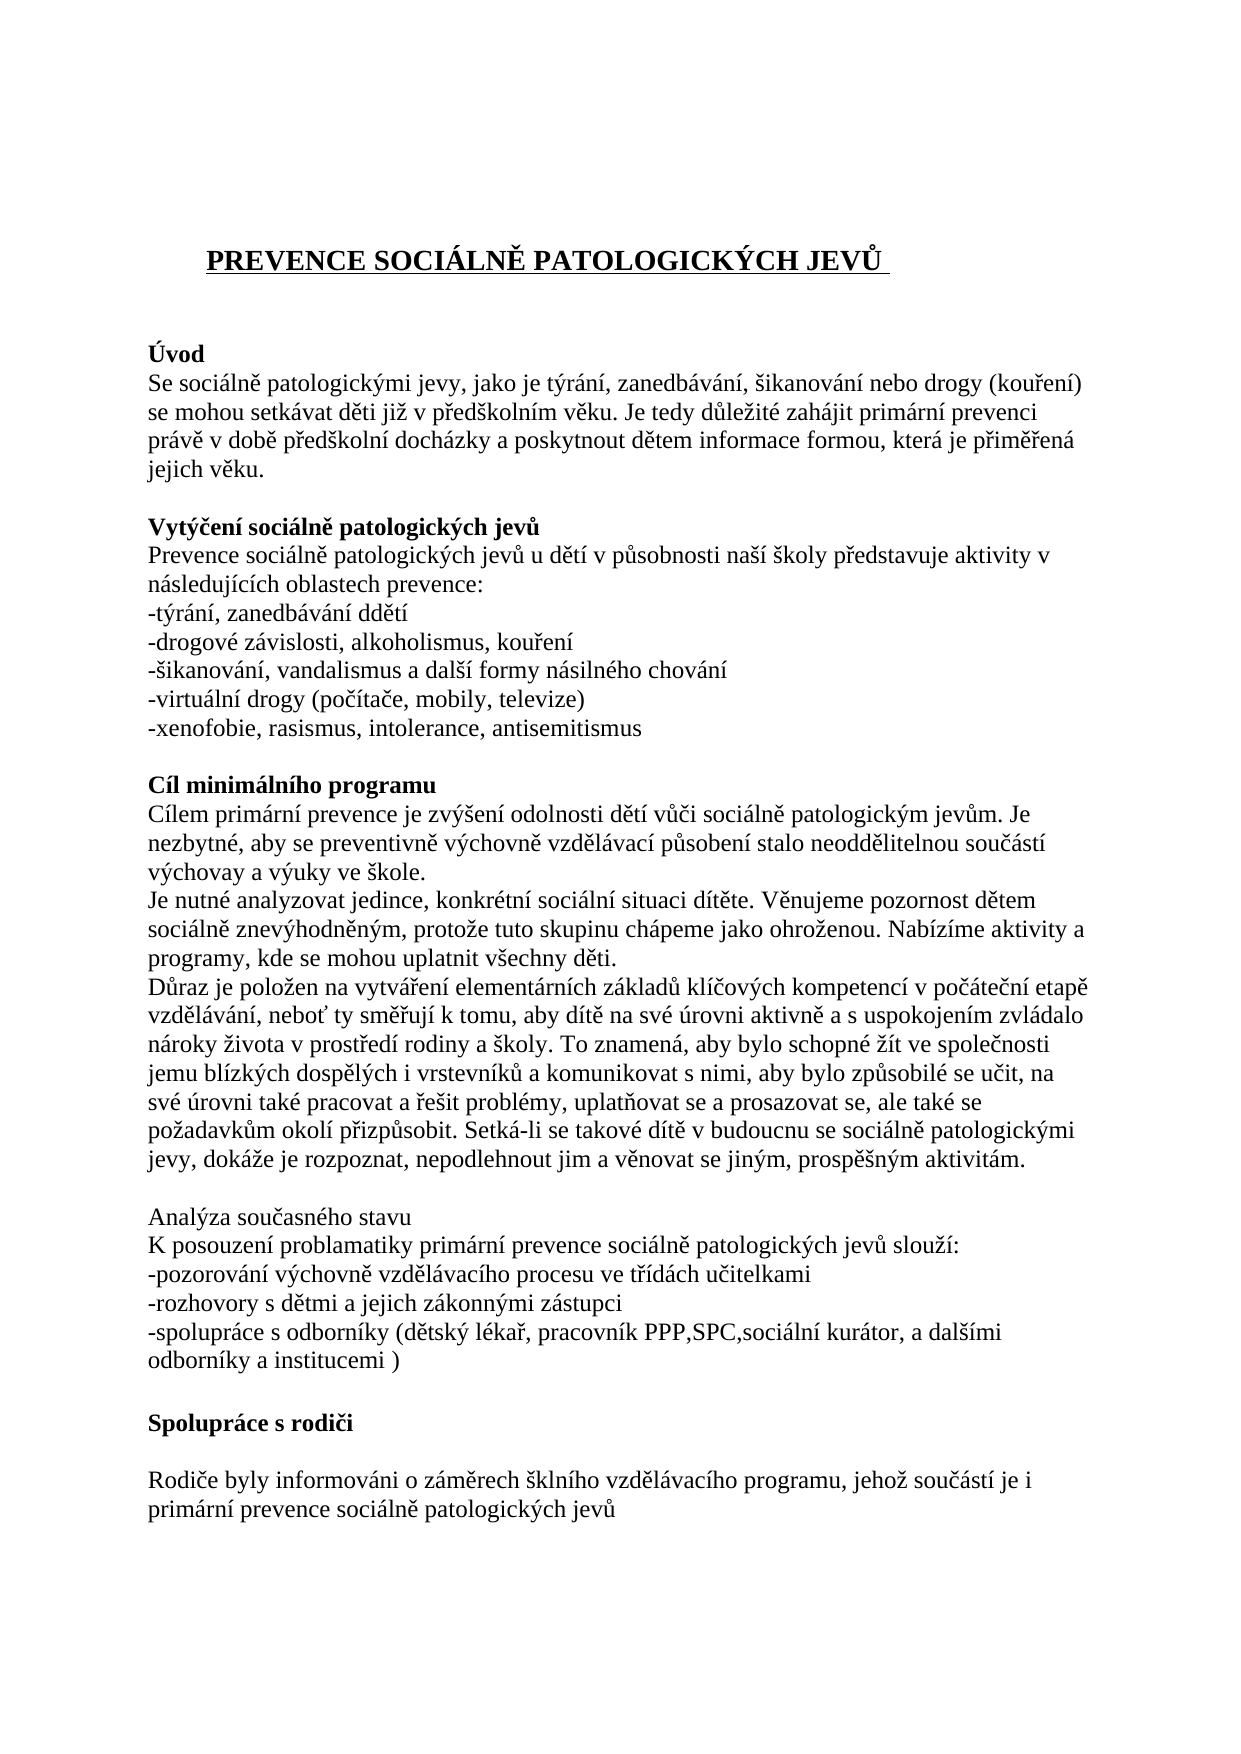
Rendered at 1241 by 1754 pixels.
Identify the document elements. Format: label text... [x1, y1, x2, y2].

text Analýza současného stavu [148, 1202, 1093, 1231]
text K posouzení problamatiky primární prevence sociálně patologických jevů slouží: [148, 1231, 1093, 1259]
text -xenofobie, rasismus, intolerance, antisemitismus [148, 713, 1093, 742]
text Rodiče byly informováni o záměrech šklního vzdělávacího programu, jehož součástí je i primární prevence sociálně patologických jevů [148, 1465, 1093, 1523]
text Je nutné analyzovat jedince, konkrétní sociální situaci dítěte. Věnujeme pozornost dětem sociálně znevýhodněným, protože tuto skupinu chápeme jako ohroženou. Nabízíme aktivity a programy, kde se mohou uplatnit všechny děti. [148, 886, 1093, 972]
text -pozorování výchovně vzdělávacího procesu ve třídách učitelkami [148, 1259, 1093, 1288]
text Spolupráce s rodiči [148, 1408, 1093, 1437]
text -virtuální drogy (počítače, mobily, televize) [148, 684, 1093, 713]
text Úvod [148, 339, 1093, 368]
text -rozhovory s dětmi a jejich zákonnými zástupci [148, 1288, 1093, 1317]
text -týrání, zanedbávání ddětí [148, 598, 1093, 627]
text -spolupráce s odborníky (dětský lékař, pracovník PPP,SPC,sociální kurátor, a dalšími odborníky a institucemi ) [148, 1317, 1093, 1374]
text PREVENCE SOCIÁLNĚ PATOLOGICKÝCH JEVŮ [148, 243, 1093, 277]
text Prevence sociálně patologických jevů u dětí v působnosti naší školy představuje aktivity v následujících oblastech prevence: [148, 541, 1093, 598]
text Se sociálně patologickými jevy, jako je týrání, zanedbávání, šikanování nebo drogy (kouření) se mohou setkávat děti již v předškolním věku. Je tedy důležité zahájit primární prevenci právě v době předškolní docházky a poskytnout dětem informace formou, která je přiměřená jejich věku. [148, 368, 1093, 483]
text Cíl minimálního programu [148, 771, 1093, 799]
text -šikanování, vandalismus a další formy násilného chování [148, 656, 1093, 684]
text Cílem primární prevence je zvýšení odolnosti dětí vůči sociálně patologickým jevům. Je nezbytné, aby se preventivně výchovně vzdělávací působení stalo neoddělitelnou součástí výchovay a výuky ve škole. [148, 799, 1093, 886]
text Vytýčení sociálně patologických jevů [148, 512, 1093, 541]
text -drogové závislosti, alkoholismus, kouření [148, 627, 1093, 656]
text Důraz je položen na vytváření elementárních základů klíčových kompetencí v počáteční etapě vzdělávání, neboť ty směřují k tomu, aby dítě na své úrovni aktivně a s uspokojením zvládalo nároky života v prostředí rodiny a školy. To znamená, aby bylo schopné žít ve společnosti jemu blízkých dospělých i vrstevníků a komunikovat s nimi, aby bylo způsobilé se učit, na své úrovni také pracovat a řešit problémy, uplatňovat se a prosazovat se, ale také se požadavkům okolí přizpůsobit. Setká-li se takové dítě v budoucnu se sociálně patologickými jevy, dokáže je rozpoznat, nepodlehnout jim a věnovat se jiným, prospěšným aktivitám. [148, 972, 1093, 1173]
